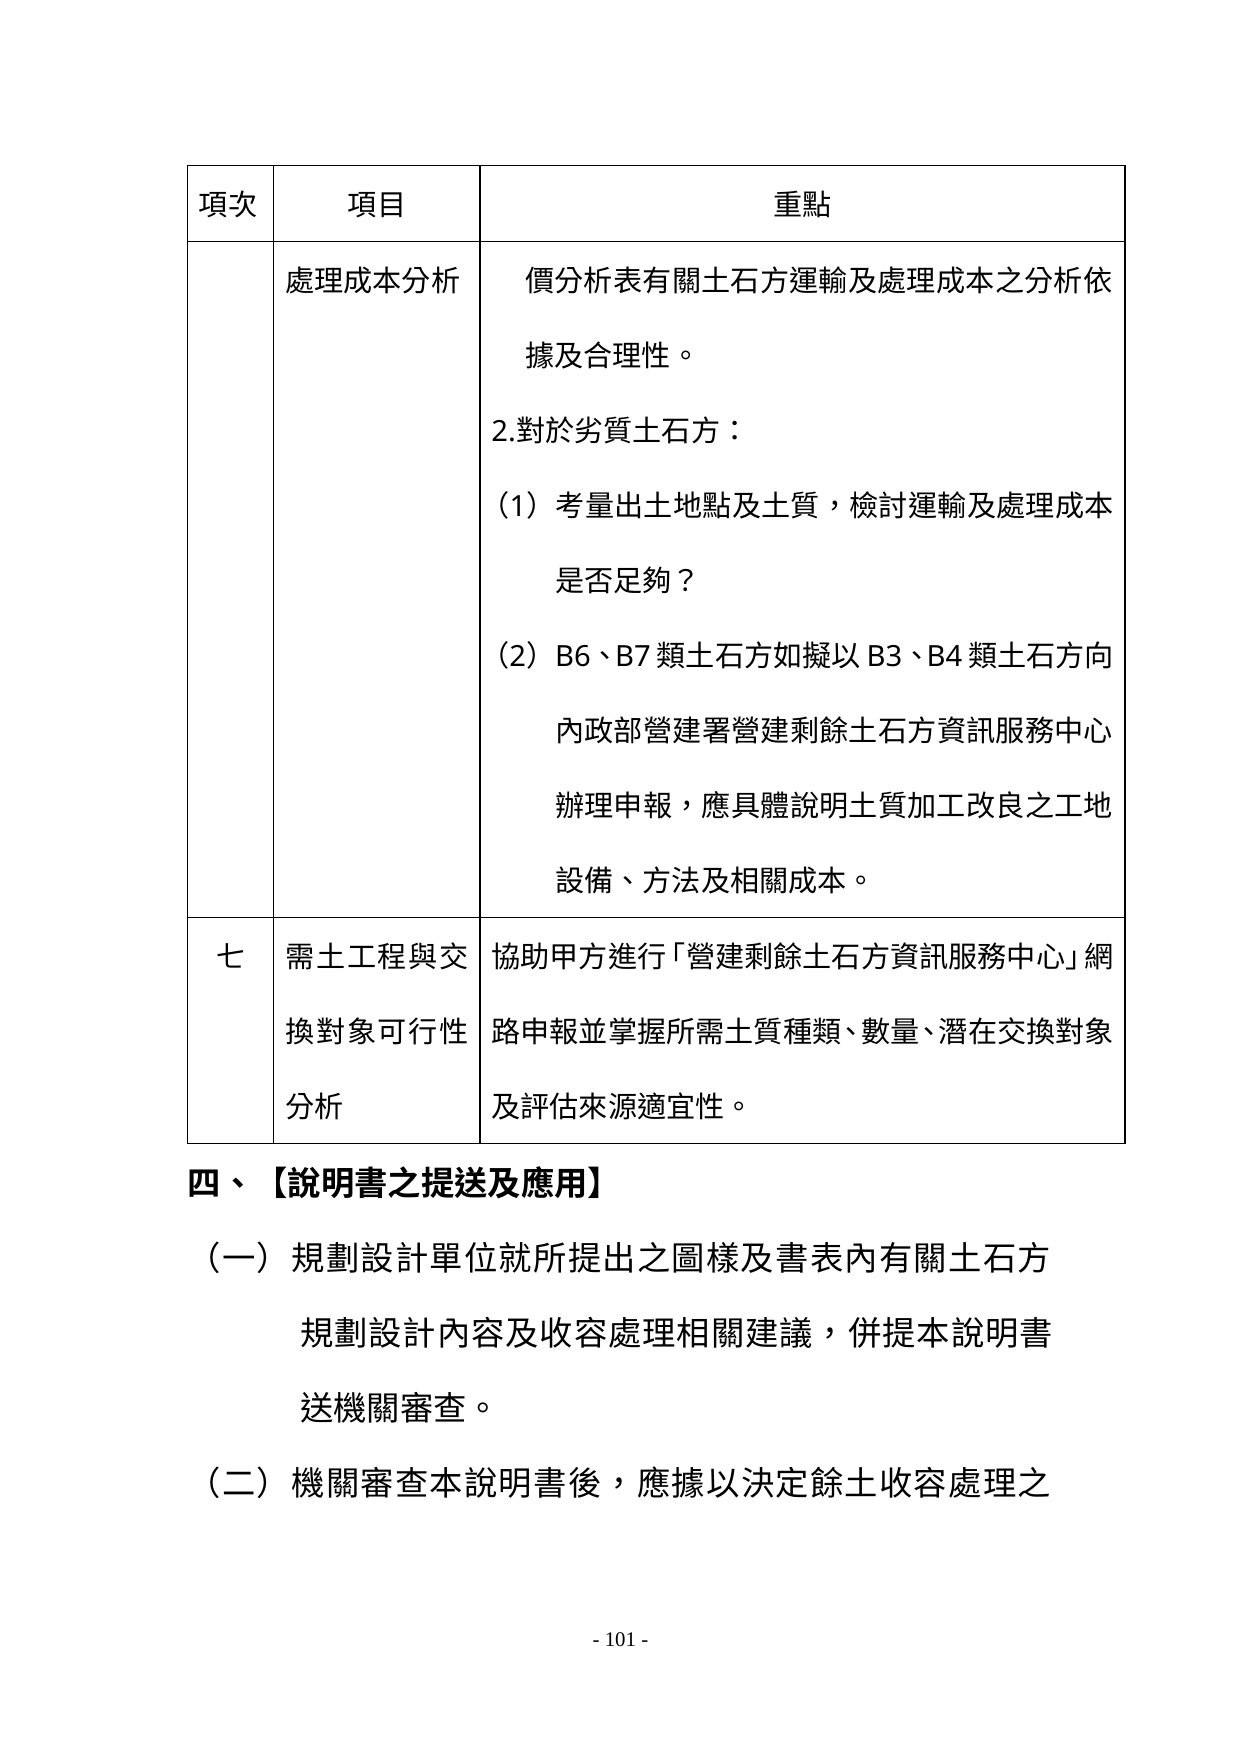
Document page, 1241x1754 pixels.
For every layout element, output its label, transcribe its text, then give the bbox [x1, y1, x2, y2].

text 四、【說明書之提送及應用】 [187, 1144, 1053, 1219]
table_cell 處理成本分析 [274, 242, 479, 917]
table_cell [188, 242, 273, 917]
text （二）機關審查本說明書後，應據以決定餘土收容處理之 [187, 1444, 1053, 1519]
table_cell 價分析表有關土石方運輸及處理成本之分析依據及合理性。 2.對於劣質土石方： （1）考量出土地點及土質，檢討運輸及處理成本是否足夠？ （2）B6、B7類土石方如擬以B3、B4類土石方向內政部營建署營建剩餘土石方資訊服務中心辦理申報，應具體說明土質加工改良之工地設備、方法及相關成本。 [481, 242, 1124, 917]
table_header 項次 [188, 166, 273, 241]
text （一）規劃設計單位就所提出之圖樣及書表內有關土石方規劃設計內容及收容處理相關建議，併提本說明書送機關審查。 [187, 1219, 1053, 1444]
table_cell 需土工程與交換對象可行性分析 [274, 918, 479, 1143]
table_cell 七 [188, 918, 273, 1143]
table_cell 協助甲方進行「營建剩餘土石方資訊服務中心」網路申報並掌握所需土質種類、數量、潛在交換對象及評估來源適宜性。 [481, 918, 1124, 1143]
table_header 重點 [481, 166, 1124, 241]
table_header 項目 [274, 166, 479, 241]
